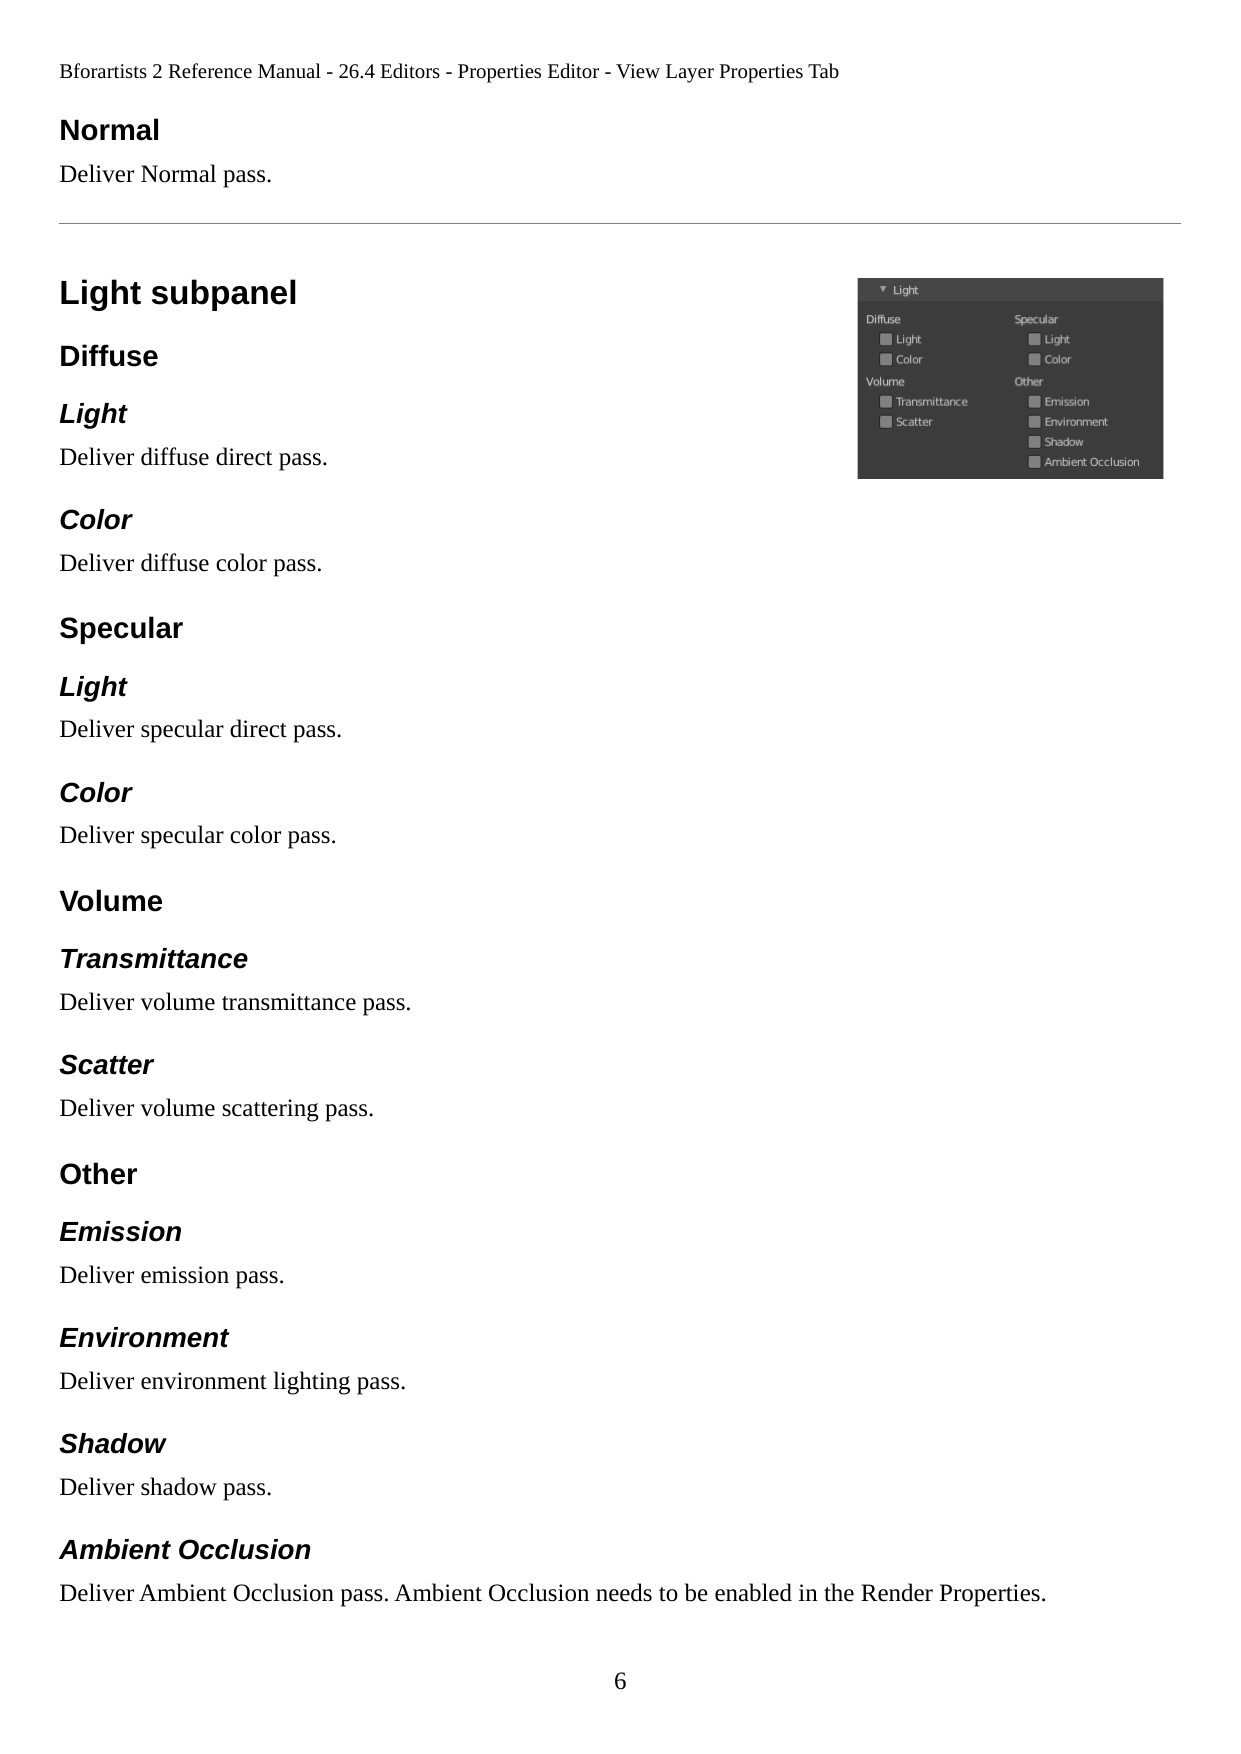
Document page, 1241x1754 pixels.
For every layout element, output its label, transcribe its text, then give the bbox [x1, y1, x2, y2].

text Deliver specular direct pass. [59, 714, 1181, 743]
subtitle Color [59, 503, 1181, 535]
subtitle Light [59, 397, 857, 429]
subtitle Shadow [59, 1427, 1181, 1459]
text Deliver Normal pass. [59, 159, 1181, 188]
text Deliver environment lighting pass. [59, 1366, 1181, 1394]
subtitle [1164, 339, 1181, 372]
text Deliver volume transmittance pass. [59, 987, 1181, 1016]
subtitle Volume [59, 884, 1181, 918]
text Deliver Ambient Occlusion pass. Ambient Occlusion needs to be enabled in the Render Properties. [59, 1578, 1181, 1606]
subtitle Diffuse [59, 339, 857, 372]
subtitle Scatter [59, 1049, 1181, 1081]
subtitle Color [59, 776, 1181, 808]
text Deliver diffuse color pass. [59, 548, 1181, 576]
subtitle Environment [59, 1321, 1181, 1353]
text Deliver volume scattering pass. [59, 1093, 1181, 1122]
subtitle Light subpanel [59, 273, 1181, 312]
text Deliver specular color pass. [59, 820, 1181, 849]
text Deliver shadow pass. [59, 1472, 1181, 1501]
subtitle Emission [59, 1216, 1181, 1247]
text Deliver emission pass. [59, 1260, 1181, 1289]
subtitle Normal [59, 113, 1181, 146]
subtitle Transmittance [59, 943, 1181, 975]
subtitle Specular [59, 611, 1181, 645]
subtitle Light [59, 670, 1181, 702]
picture [857, 278, 1164, 479]
text Deliver diffuse direct pass. [59, 442, 857, 471]
subtitle [1164, 397, 1181, 429]
subtitle Ambient Occlusion [59, 1533, 1181, 1565]
subtitle Other [59, 1157, 1181, 1191]
